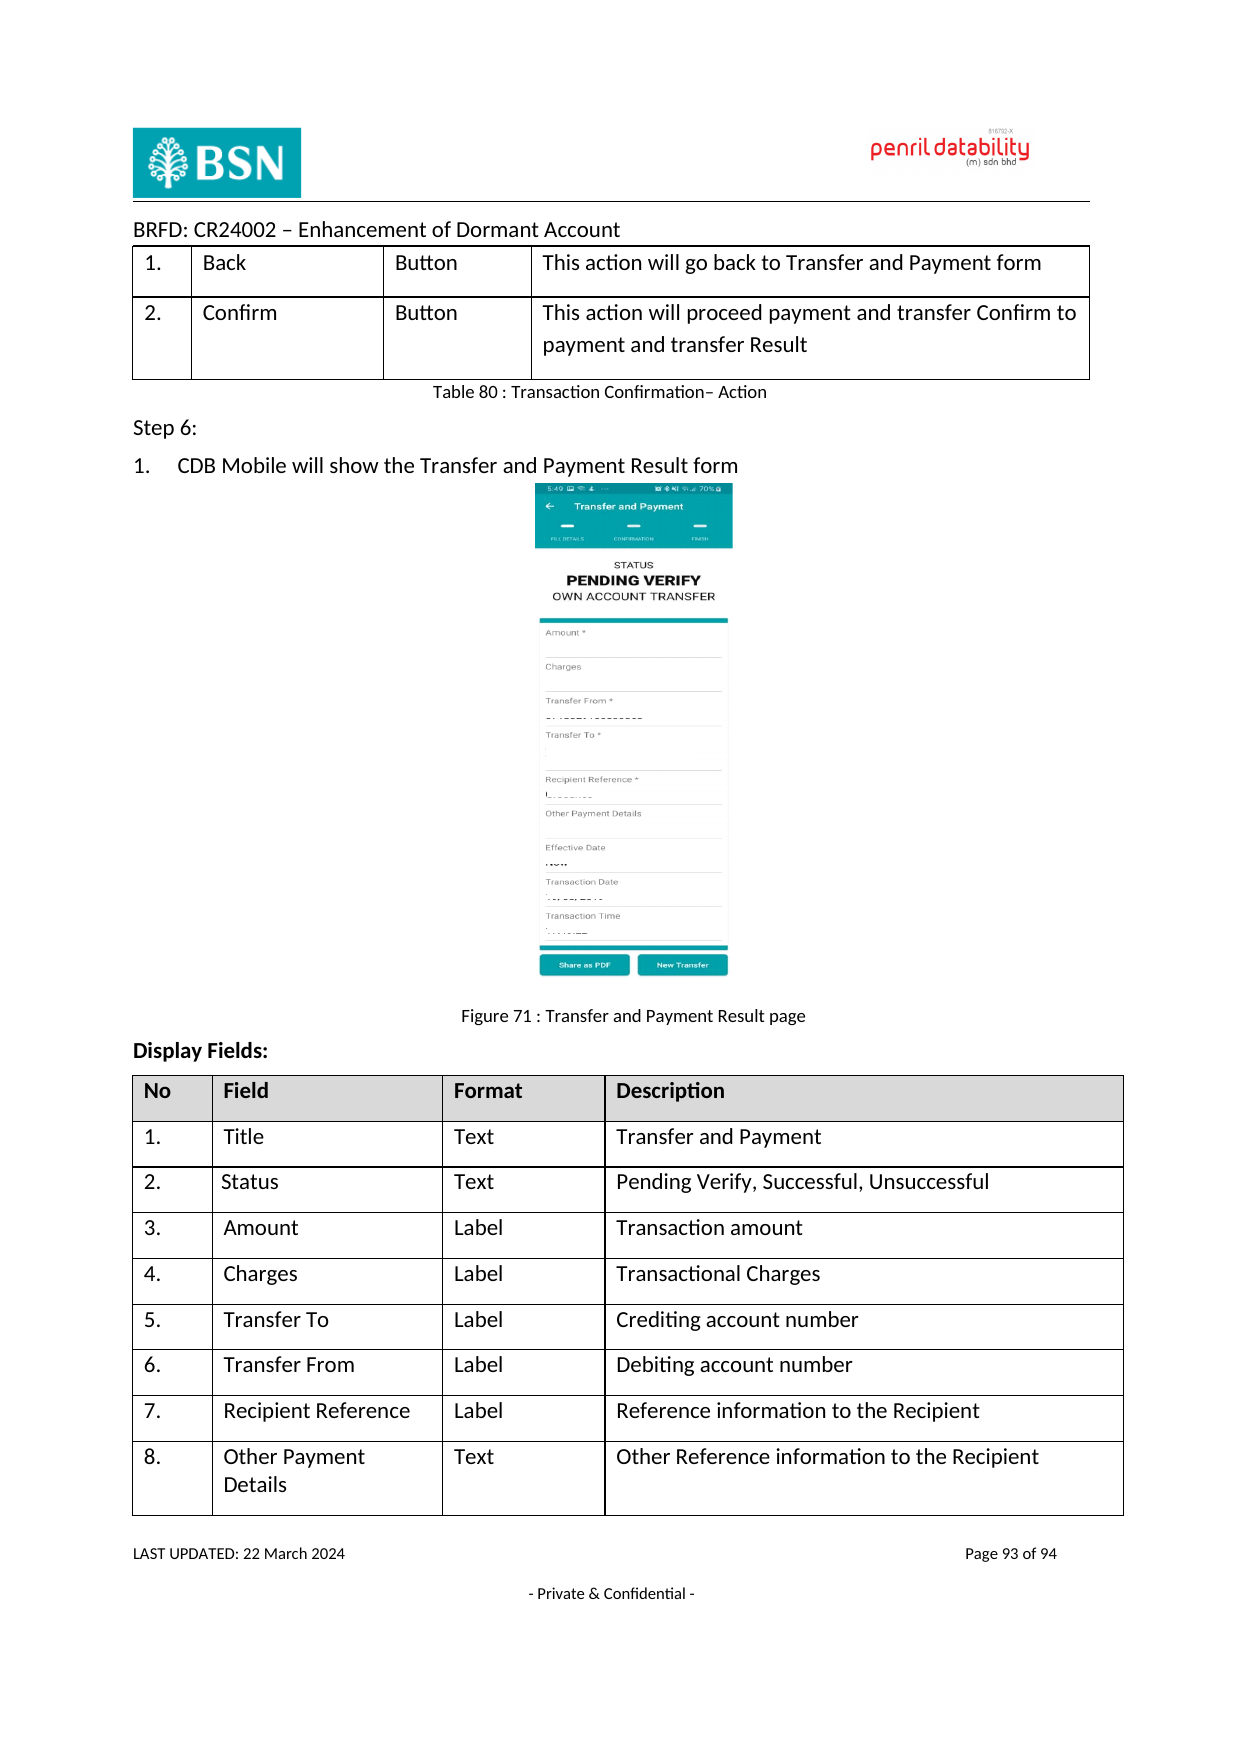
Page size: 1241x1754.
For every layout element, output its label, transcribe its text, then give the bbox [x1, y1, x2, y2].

table_cell Pending Verify, Successful, Unsuccessful [606, 1168, 1123, 1212]
table_cell Button [384, 247, 531, 296]
table_cell This action will go back to Transfer and Payment form [532, 247, 1089, 296]
table_cell Charges [213, 1259, 442, 1304]
table_header Description [606, 1076, 1123, 1121]
text Figure 71 : Transfer and Payment Result page [133, 1004, 1090, 1027]
table_cell Debiting account number [606, 1350, 1123, 1395]
list CDB Mobile will show the Transfer and Payment Result form [133, 451, 1090, 479]
table_cell Text [443, 1442, 604, 1514]
table_cell Recipient Reference [213, 1396, 442, 1441]
table_cell Reference information to the Recipient [606, 1396, 1123, 1441]
table_cell 4. [133, 1259, 212, 1304]
table_cell 7. [133, 1396, 212, 1441]
table_cell Transactional Charges [606, 1259, 1123, 1304]
table_cell 8. [133, 1442, 212, 1514]
table_cell Label [443, 1305, 604, 1349]
text Table 80 : Transaction Confirmation– Action [358, 380, 1090, 403]
table_cell 5. [133, 1305, 212, 1349]
table_cell Label [443, 1259, 604, 1304]
table_cell Label [443, 1213, 604, 1258]
table_cell Title [213, 1122, 442, 1166]
table_cell Label [443, 1350, 604, 1395]
table_cell Status [213, 1168, 442, 1212]
table_cell Amount [213, 1213, 442, 1258]
text Step 6: [133, 413, 1090, 441]
table_cell 2. [133, 298, 191, 379]
table_cell 2. [133, 1168, 212, 1212]
table_cell This action will proceed payment and transfer Confirm to payment and transfer Result [532, 298, 1089, 379]
table_cell Button [384, 298, 531, 379]
table_cell 3. [133, 1213, 212, 1258]
table_header No [133, 1076, 212, 1121]
table_cell Transfer To [213, 1305, 442, 1349]
table_cell Text [443, 1168, 604, 1212]
table_cell Crediting account number [606, 1305, 1123, 1349]
table_cell Label [443, 1396, 604, 1441]
table_cell Other Reference information to the Recipient [606, 1442, 1123, 1514]
table_cell 6. [133, 1350, 212, 1395]
text Display Fields: [133, 1037, 1090, 1064]
table_cell 1. [133, 247, 191, 296]
table_header Field [213, 1076, 442, 1121]
table_cell Text [443, 1122, 604, 1166]
table_cell Transaction amount [606, 1213, 1123, 1258]
table_cell Confirm [192, 298, 383, 379]
table_cell Back [192, 247, 383, 296]
table_cell 1. [133, 1122, 212, 1166]
table_header Format [443, 1076, 604, 1121]
table_cell Transfer From [213, 1350, 442, 1395]
table_cell Other Payment Details [213, 1442, 442, 1514]
table_cell Transfer and Payment [606, 1122, 1123, 1166]
